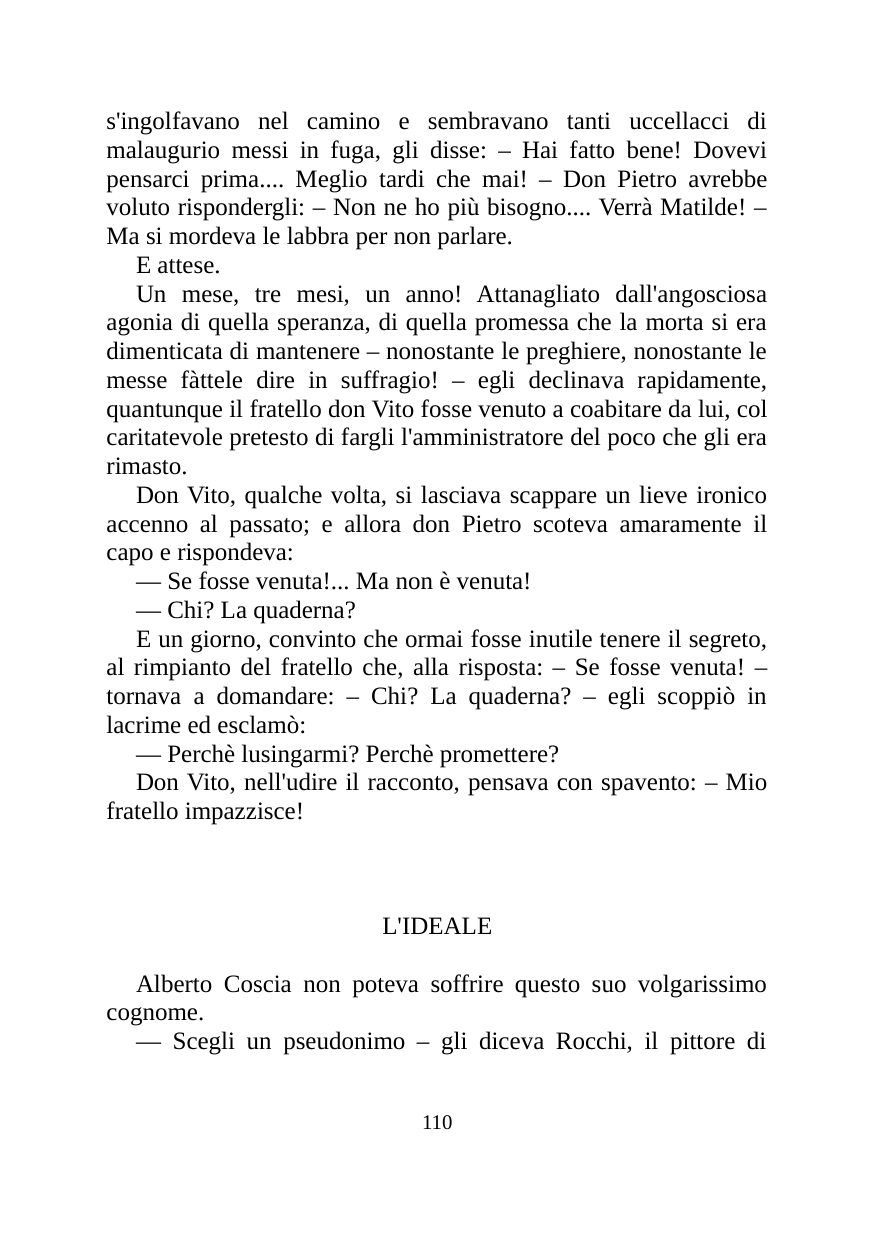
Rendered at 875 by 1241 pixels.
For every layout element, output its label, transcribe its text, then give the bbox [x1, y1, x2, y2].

text — Scegli un pseudonimo – gli diceva Rocchi, il pittore di [106, 1026, 768, 1055]
text E un giorno, convinto che ormai fosse inutile tenere il segreto, al rimpianto del fratello che, alla risposta: – Se fosse venuta! – tornava a domandare: – Chi? La quaderna? – egli scoppiò in lacrime ed esclamò: [106, 624, 768, 739]
text Un mese, tre mesi, un anno! Attanagliato dall'angosciosa agonia di quella speranza, di quella promessa che la morta si era dimenticata di mantenere – nonostante le preghiere, nonostante le messe fàttele dire in suffragio! – egli declinava rapidamente, quantunque il fratello don Vito fosse venuto a coabitare da lui, col caritatevole pretesto di fargli l'amministratore del poco che gli era rimasto. [106, 279, 768, 480]
text Alberto Coscia non poteva soffrire questo suo volgarissimo cognome. [106, 969, 768, 1026]
text — Perchè lusingarmi? Perchè promettere? [106, 739, 768, 767]
text Don Vito, nell'udire il racconto, pensava con spavento: – Mio fratello impazzisce! [106, 767, 768, 825]
text L'IDEALE [106, 911, 768, 940]
text E attese. [106, 250, 768, 279]
text — Se fosse venuta!... Ma non è venuta! [106, 566, 768, 595]
text s'ingolfavano nel camino e sembravano tanti uccellacci di malaugurio messi in fuga, gli disse: – Hai fatto bene! Dovevi pensarci prima.... Meglio tardi che mai! – Don Pietro avrebbe voluto rispondergli: – Non ne ho più bisogno.... Verrà Matilde! – Ma si mordeva le labbra per non parlare. [106, 106, 768, 250]
text Don Vito, qualche volta, si lasciava scappare un lieve ironico accenno al passato; e allora don Pietro scoteva amaramente il capo e rispondeva: [106, 480, 768, 566]
text — Chi? La quaderna? [106, 595, 768, 624]
